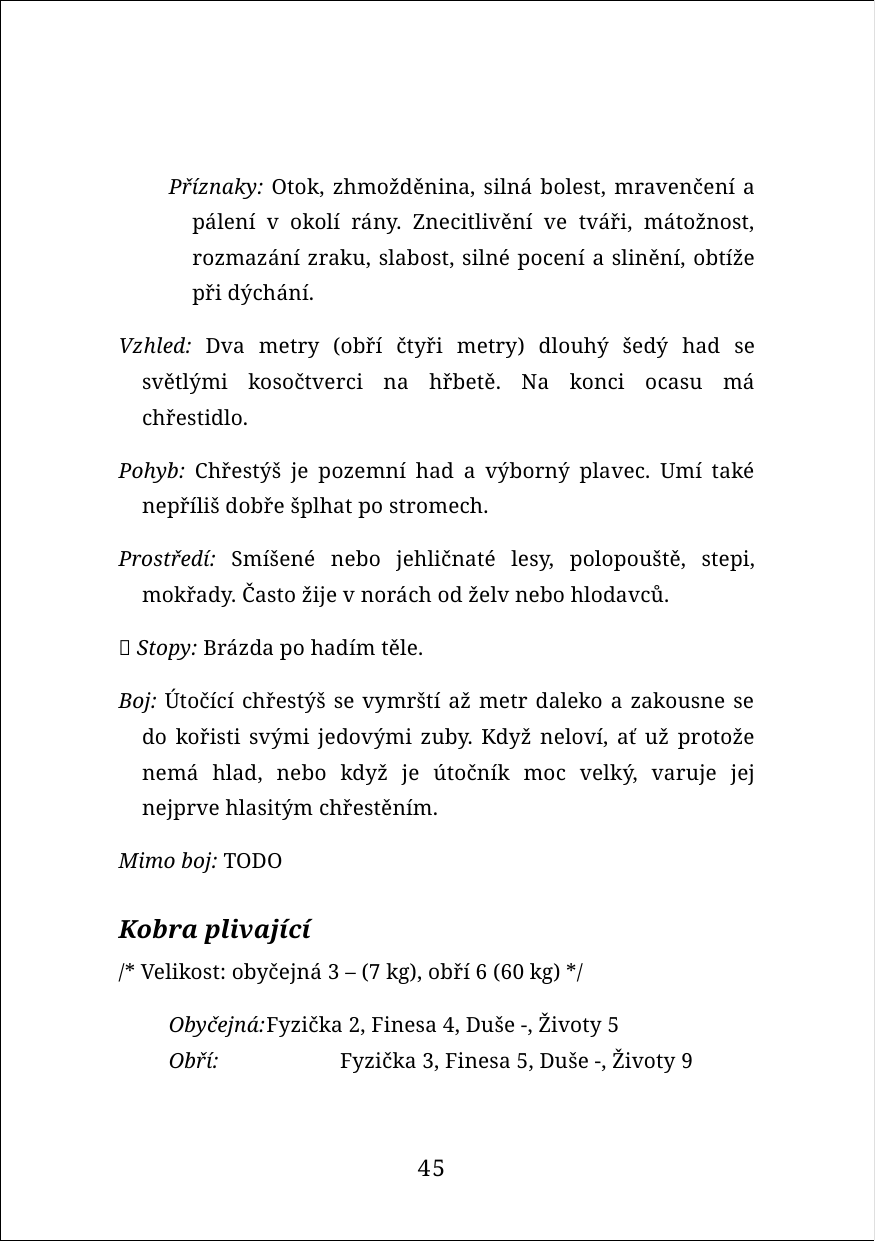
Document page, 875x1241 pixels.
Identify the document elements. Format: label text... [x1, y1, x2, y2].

text Obyčejná: Fyzička 2, Finesa 4, Duše -, Životy 5 [168, 1010, 756, 1039]
text Pohyb: Chřestýš je pozemní had a výborný plavec. Umí také nepříliš dobře šplhat po stromech. [118, 456, 756, 520]
text Prostředí: Smíšené nebo jehličnaté lesy, polopouště, stepi, mokřady. Často žije v norách od želv nebo hlodavců. [118, 544, 756, 608]
text Obří: Fyzička 3, Finesa 5, Duše -, Životy 9 [168, 1046, 756, 1074]
text Příznaky: Otok, zhmožděnina, silná bolest, mravenčení a pálení v okolí rány. Znecitlivění ve tváři, mátožnost, rozmazání zraku, slabost, silné pocení a slinění, obtíže při dýchání. [168, 172, 756, 307]
text Mimo boj: TODO [118, 846, 756, 875]
subtitle Kobra plivající [118, 911, 756, 945]
text 👣 Stopy: Brázda po hadím těle. [118, 633, 756, 662]
text Boj: Útočící chřestýš se vymrští až metr daleko a zakousne se do kořisti svými jedovými zuby. Když neloví, ať už protože nemá hlad, nebo když je útočník moc velký, varuje jej nejprve hlasitým chřestěním. [118, 687, 756, 822]
text Vzhled: Dva metry (obří čtyři metry) dlouhý šedý had se světlými kosočtverci na hřbetě. Na konci ocasu má chřestidlo. [118, 332, 756, 431]
text /* Velikost: obyčejná 3 – (7 kg), obří 6 (60 kg) */ [118, 957, 756, 986]
